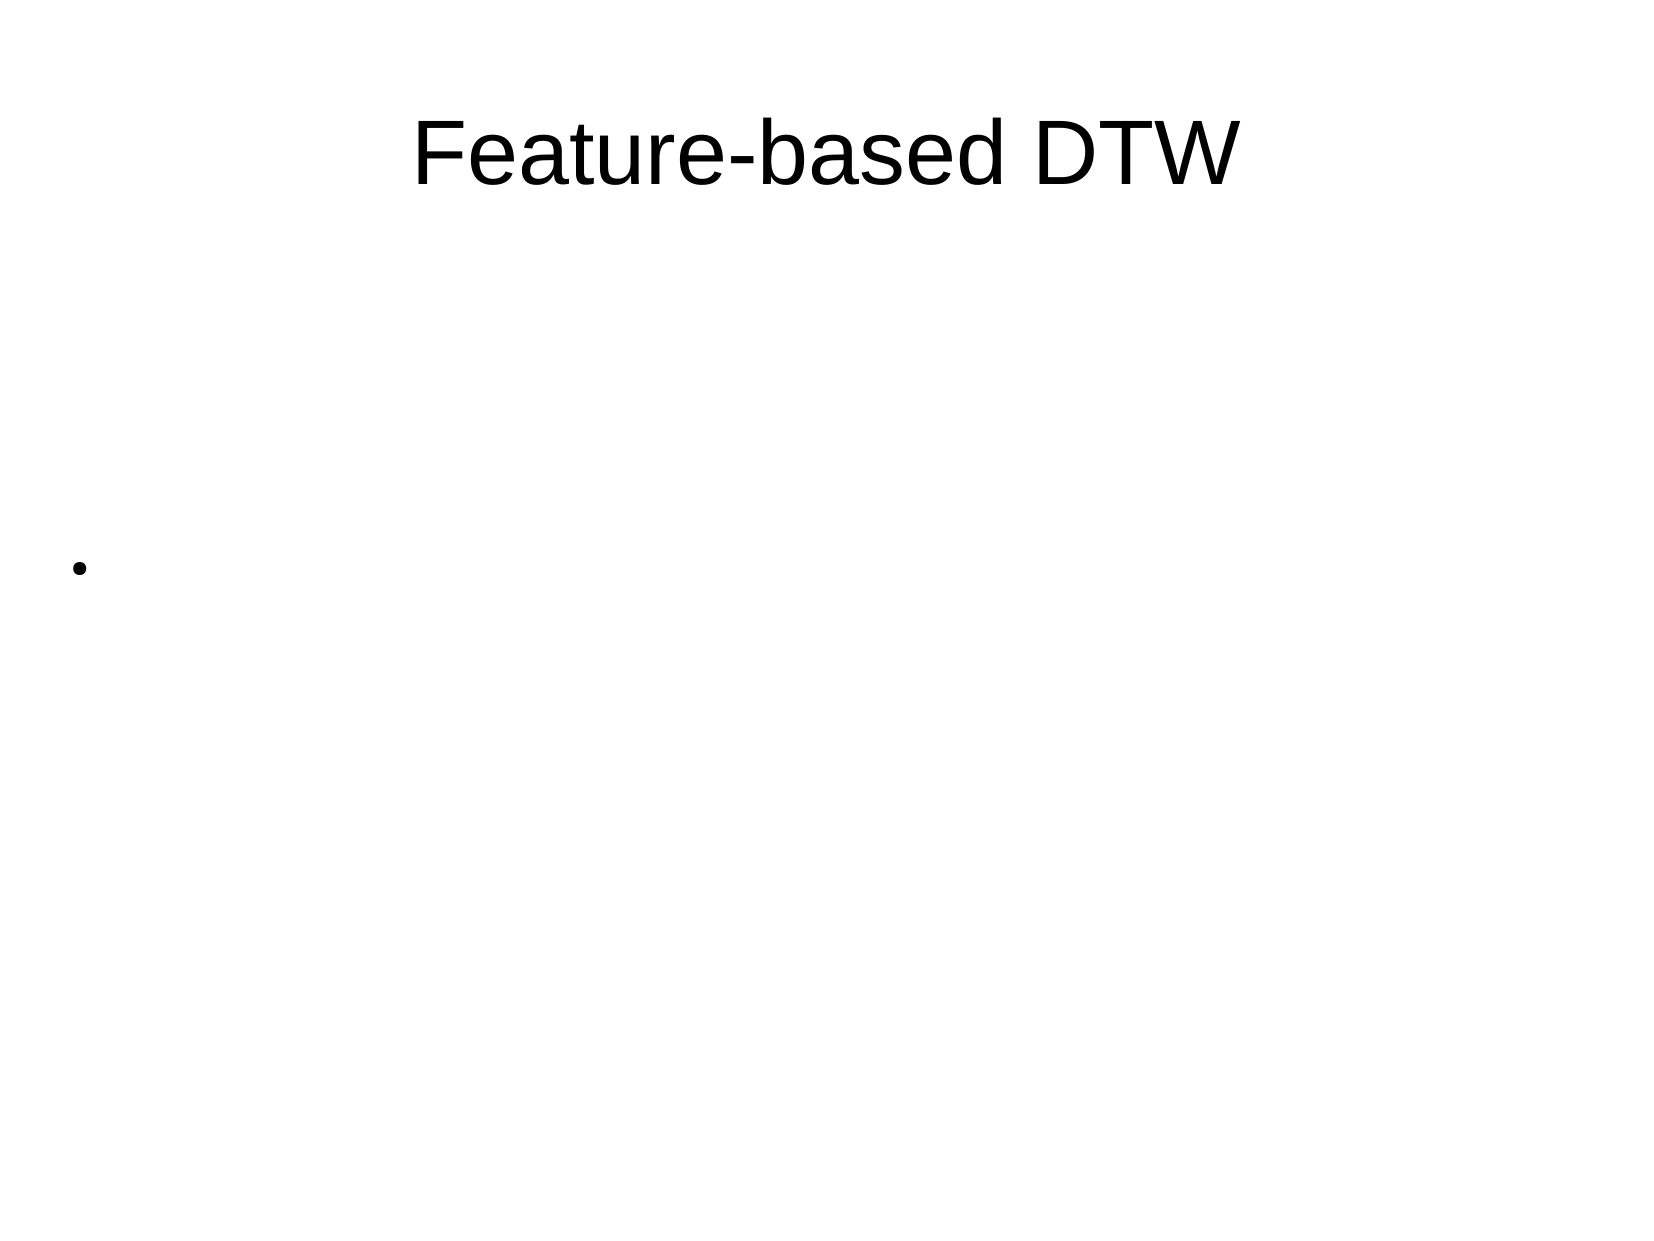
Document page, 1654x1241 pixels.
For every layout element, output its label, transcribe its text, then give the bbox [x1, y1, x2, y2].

title Feature-based DTW [82, 49, 1571, 257]
subtitle [70, 283, 1560, 1139]
